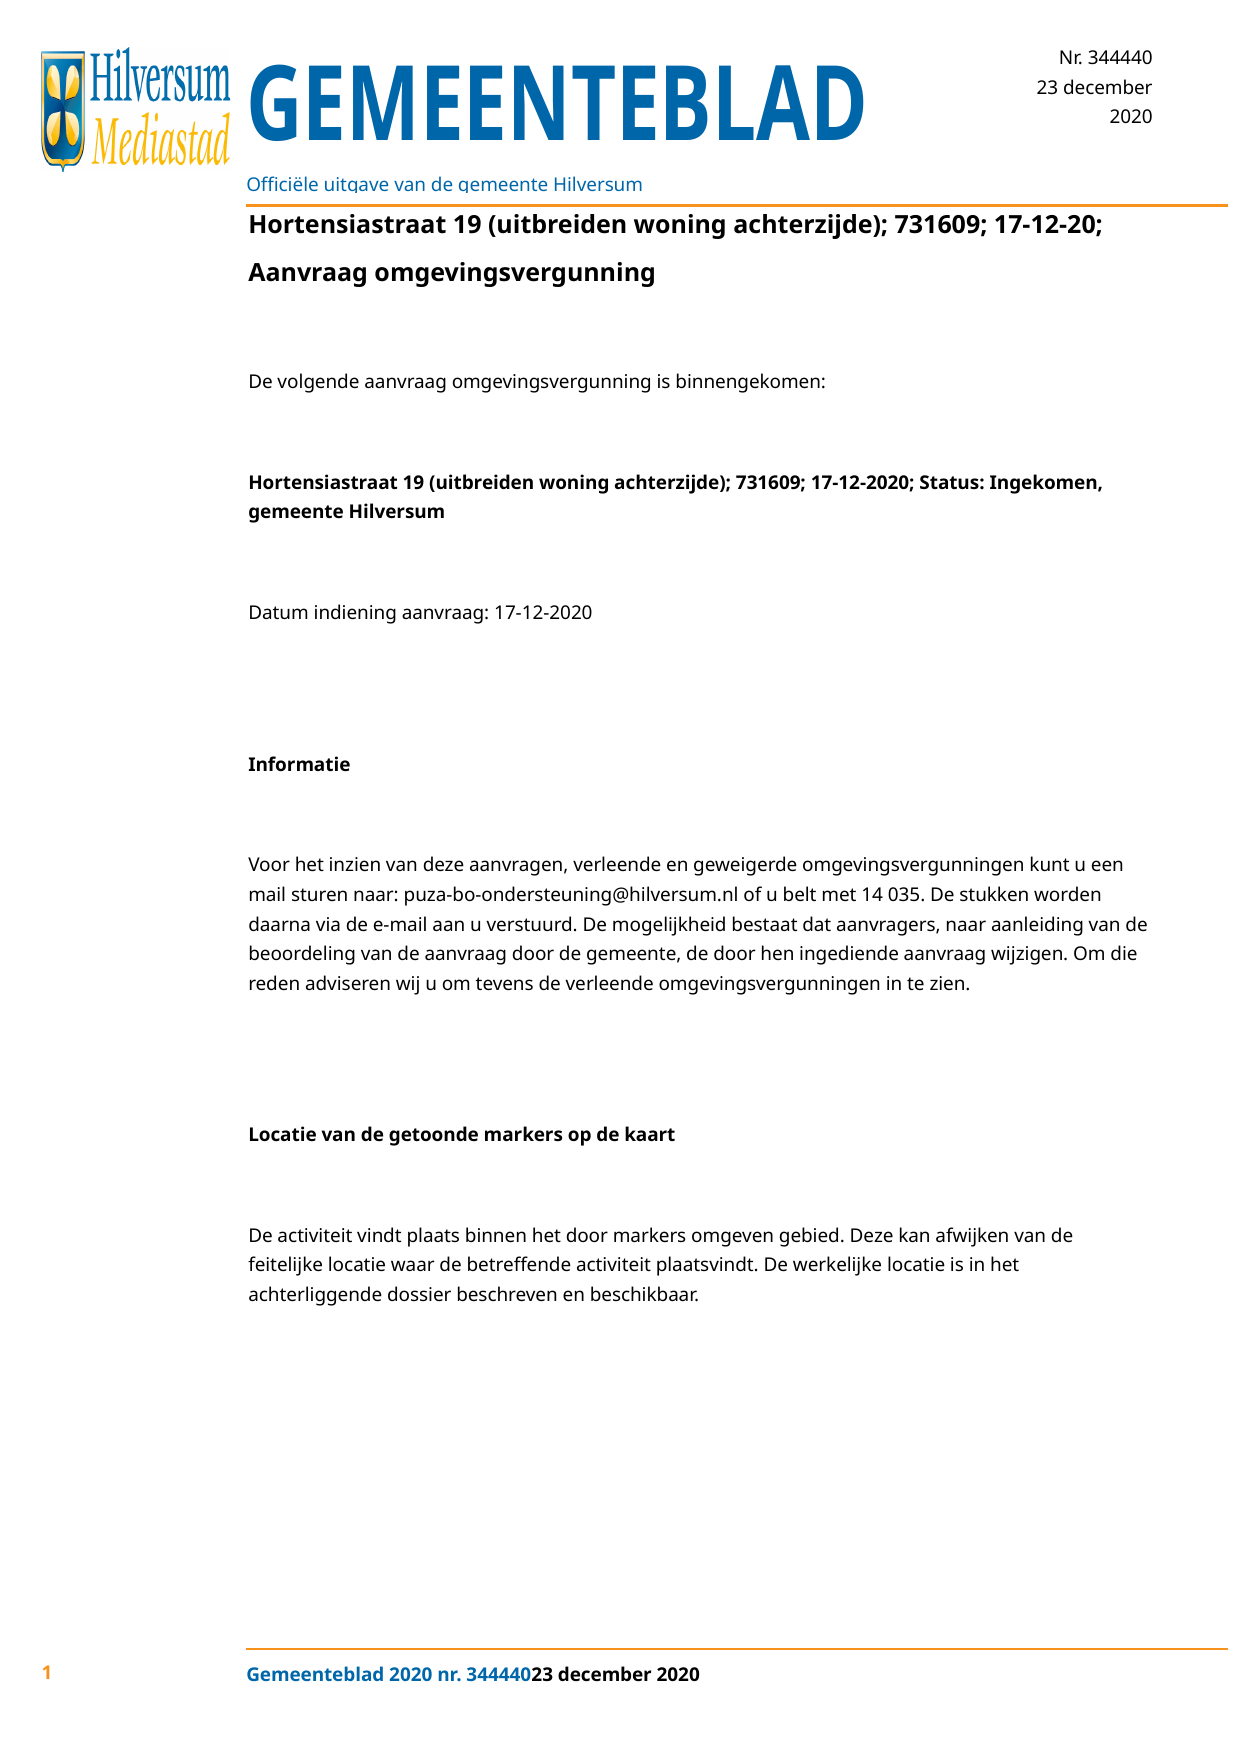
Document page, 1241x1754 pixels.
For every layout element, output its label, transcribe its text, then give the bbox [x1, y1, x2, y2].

picture [41, 47, 231, 172]
text Voor het inzien van deze aanvragen, verleende en geweigerde omgevingsvergunningen kunt u een mail sturen naar: puza-bo-ondersteuning@hilversum.nl of u belt met 14 035. De stukken worden daarna via de e-mail aan u verstuurd. De mogelijkheid bestaat dat aanvragers, naar aanleiding van de beoordeling van de aanvraag door de gemeente, de door hen ingediende aanvraag wijzigen. Om die reden adviseren wij u om tevens de verleende omgevingsvergunningen in te zien. [248, 852, 1152, 996]
text Hortensiastraat 19 (uitbreiden woning achterzijde); 731609; 17-12-2020; Status: Ingekomen, gemeente Hilversum [248, 469, 1152, 524]
text Locatie van de getoonde markers op de kaart [248, 1121, 1152, 1147]
text De activiteit vindt plaats binnen het door markers omgeven gebied. Deze kan afwijken van de feitelijke locatie waar de betreffende activiteit plaatsvindt. De werkelijke locatie is in het achterliggende dossier beschreven en beschikbaar. [248, 1222, 1152, 1307]
text De volgende aanvraag omgevingsvergunning is binnengekomen: [248, 368, 1152, 394]
text Datum indiening aanvraag: 17-12-2020 [248, 599, 1152, 625]
text Informatie [248, 751, 1152, 777]
text Hortensiastraat 19 (uitbreiden woning achterzijde); 731609; 17-12-20; Aanvraag omgevingsvergunning [248, 207, 1152, 288]
